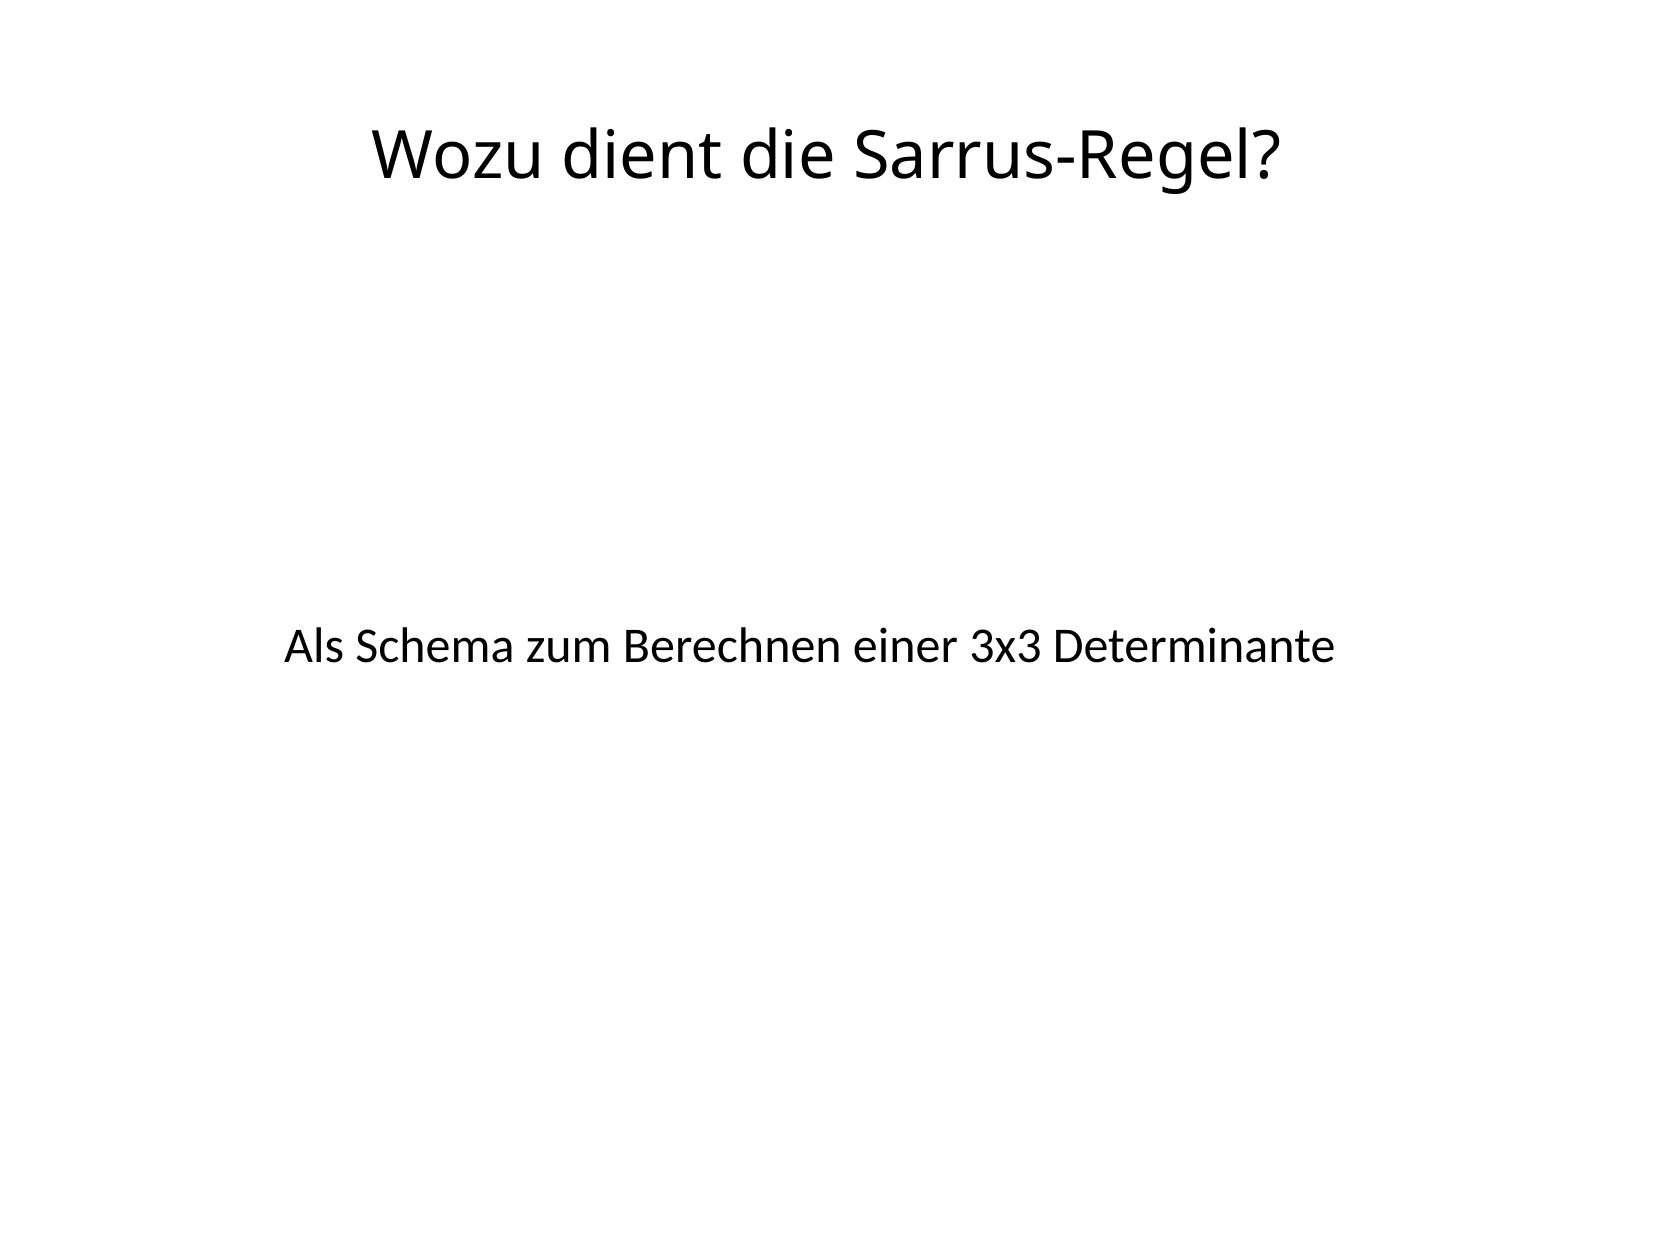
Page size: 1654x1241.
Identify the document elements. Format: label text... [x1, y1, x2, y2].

subtitle Als Schema zum Berechnen einer 3x3 Determinante [82, 290, 1538, 1010]
title Wozu dient die Sarrus-Regel? [82, 49, 1571, 257]
